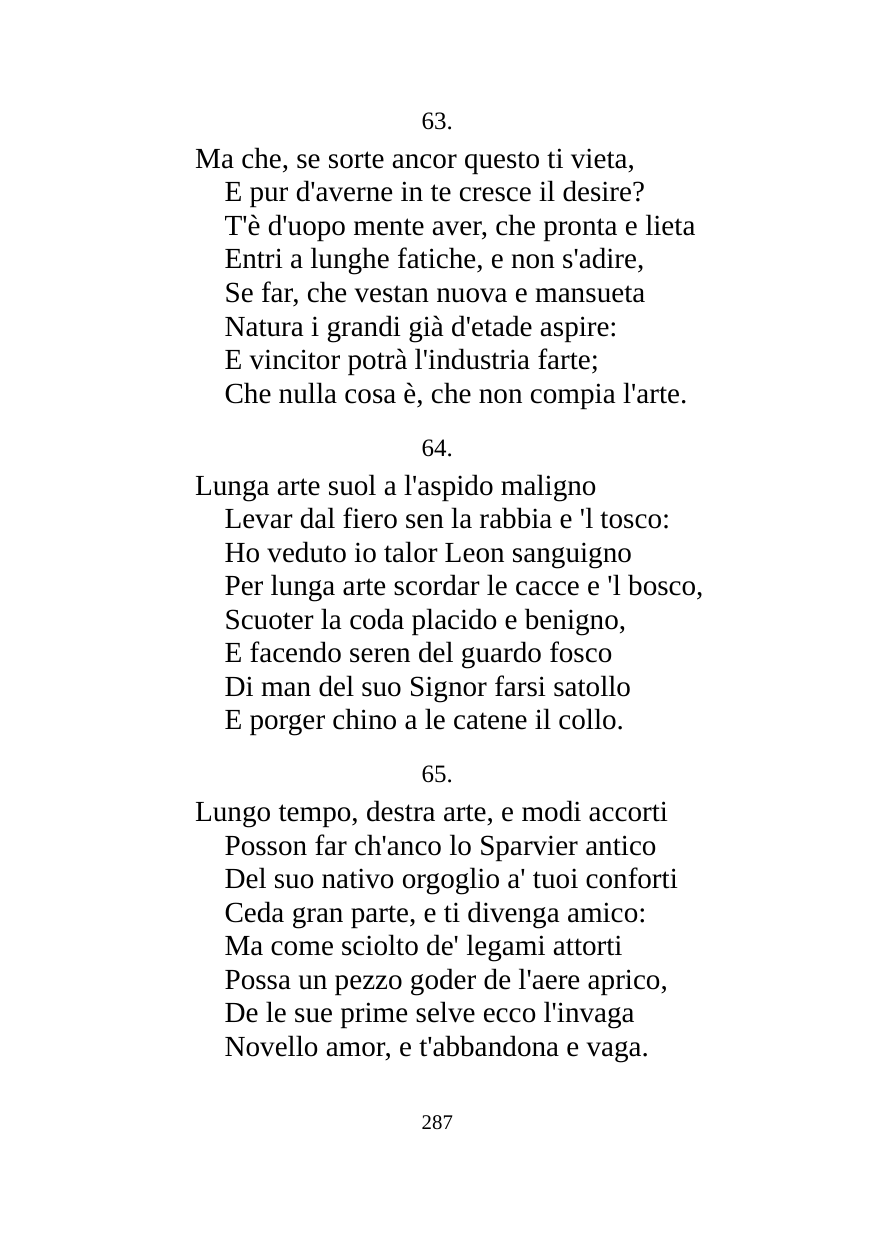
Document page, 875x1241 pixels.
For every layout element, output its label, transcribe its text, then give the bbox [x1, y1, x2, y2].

text Posson far ch'anco lo Sparvier antico [224, 828, 768, 861]
text E pur d'averne in te cresce il desire? [224, 174, 768, 208]
text De le sue prime selve ecco l'invaga [224, 996, 768, 1029]
text Lungo tempo, destra arte, e modi accorti [195, 794, 768, 828]
text Ma come sciolto de' legami attorti [224, 928, 768, 962]
text Se far, che vestan nuova e mansueta [224, 275, 768, 309]
text Per lunga arte scordar le cacce e 'l bosco, [224, 568, 768, 602]
text Levar dal fiero sen la rabbia e 'l tosco: [224, 501, 768, 535]
text T'è d'uopo mente aver, che pronta e lieta [224, 208, 768, 242]
text Ceda gran parte, e ti divenga amico: [224, 895, 768, 928]
text Ho veduto io talor Leon sanguigno [224, 535, 768, 568]
text Possa un pezzo goder de l'aere aprico, [224, 962, 768, 996]
text 63. [106, 106, 768, 135]
text E vincitor potrà l'industria farte; [224, 342, 768, 376]
text Ma che, se sorte ancor questo ti vieta, [195, 141, 768, 174]
text 65. [106, 759, 768, 788]
text Di man del suo Signor farsi satollo [224, 669, 768, 702]
text Lunga arte suol a l'aspido maligno [195, 468, 768, 501]
text Novello amor, e t'abbandona e vaga. [224, 1029, 768, 1063]
text Entri a lunghe fatiche, e non s'adire, [224, 242, 768, 275]
text Natura i grandi già d'etade aspire: [224, 309, 768, 342]
text Che nulla cosa è, che non compia l'arte. [224, 376, 768, 409]
text E porger chino a le catene il collo. [224, 702, 768, 736]
text Del suo nativo orgoglio a' tuoi conforti [224, 861, 768, 895]
text Scuoter la coda placido e benigno, [224, 602, 768, 635]
text E facendo seren del guardo fosco [224, 635, 768, 669]
text 64. [106, 433, 768, 462]
